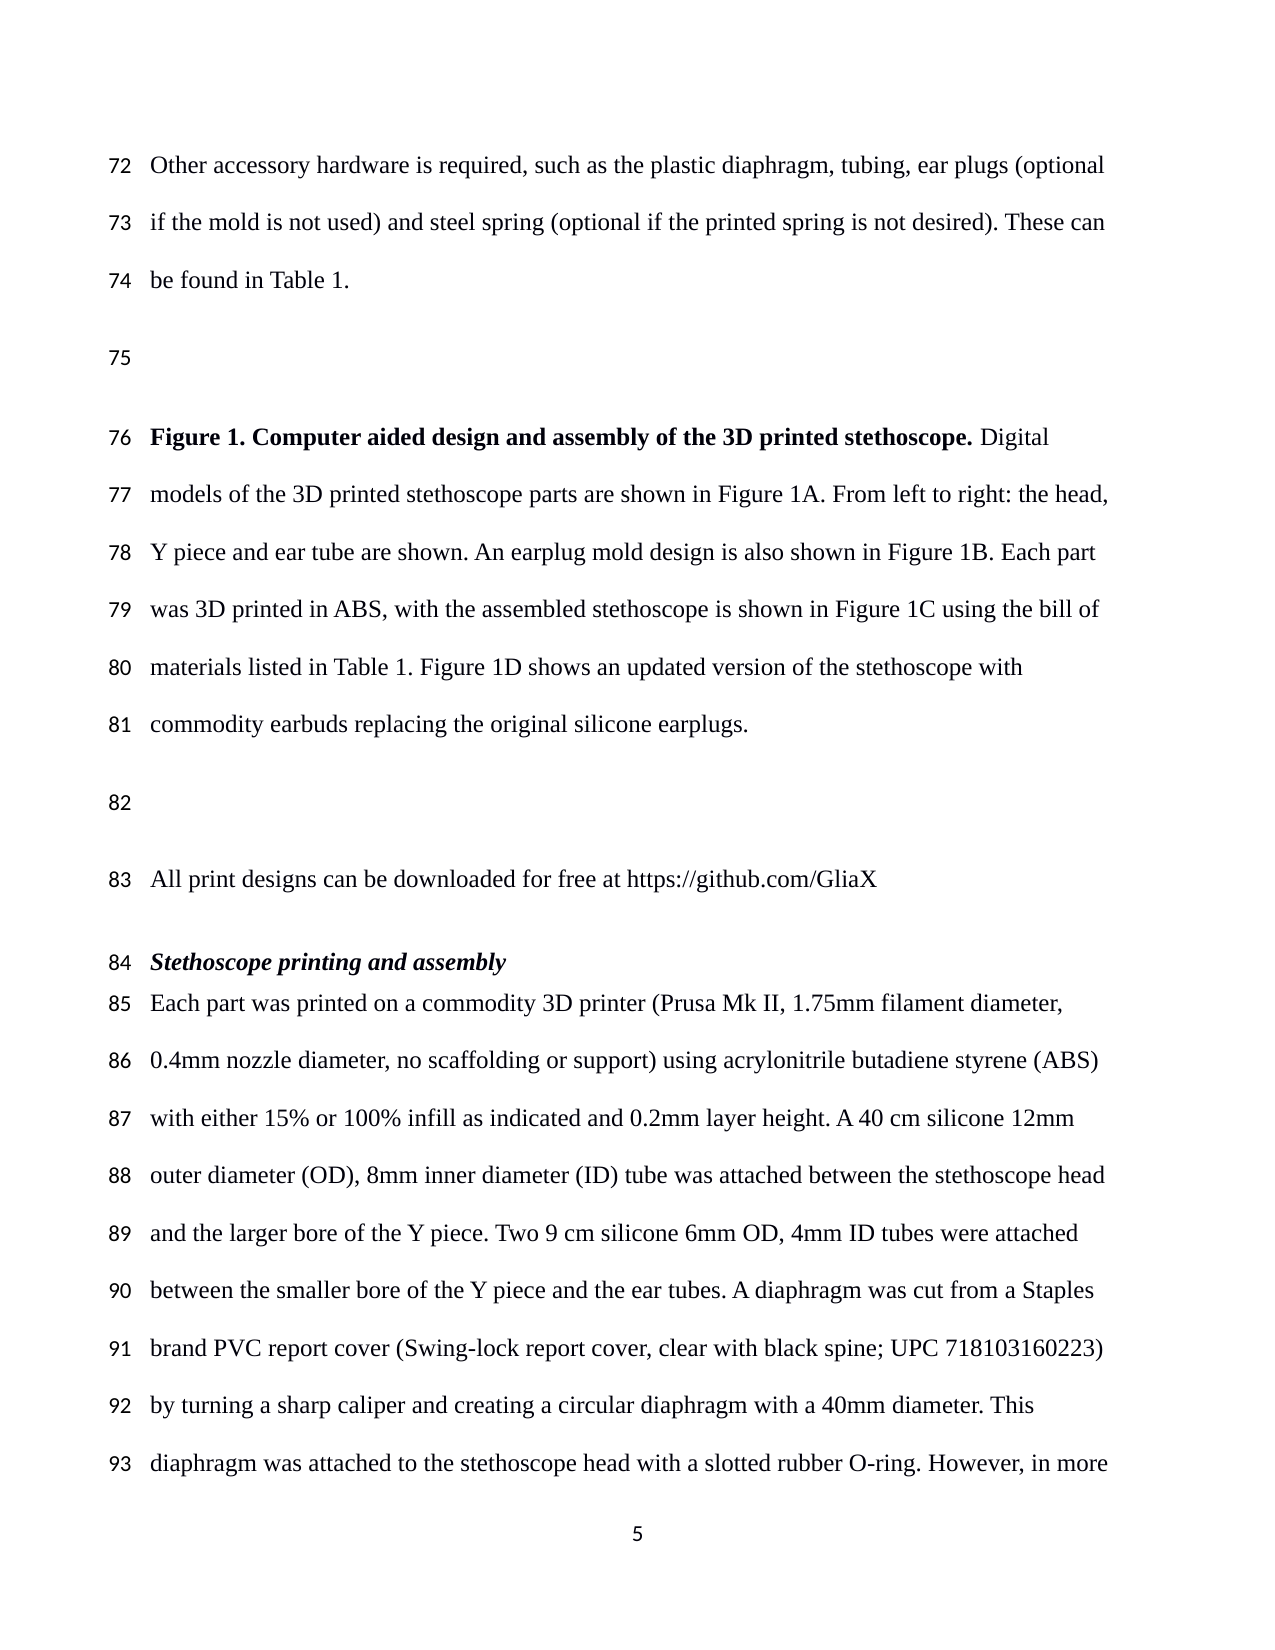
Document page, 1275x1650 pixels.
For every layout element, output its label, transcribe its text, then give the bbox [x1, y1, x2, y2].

subtitle Stethoscope printing and assembly [150, 947, 1125, 976]
text Other accessory hardware is required, such as the plastic diaphragm, tubing, ear plugs (optional if the mold is not used) and steel spring (optional if the printed spring is not desired). These can be found in Table 1. [150, 150, 1125, 294]
text Each part was printed on a commodity 3D printer (Prusa Mk II, 1.75mm filament diameter, 0.4mm nozzle diameter, no scaffolding or support) using acrylonitrile butadiene styrene (ABS) with either 15% or 100% infill as indicated and 0.2mm layer height. A 40 cm silicone 12mm outer diameter (OD), 8mm inner diameter (ID) tube was attached between the stethoscope head and the larger bore of the Y piece. Two 9 cm silicone 6mm OD, 4mm ID tubes were attached between the smaller bore of the Y piece and the ear tubes. A diaphragm was cut from a Staples brand PVC report cover (Swing-lock report cover, clear with black spine; UPC 718103160223) by turning a sharp caliper and creating a circular diaphragm with a 40mm diameter. This diaphragm was attached to the stethoscope head with a slotted rubber O-ring. However, in more [150, 988, 1125, 1477]
text All print designs can be downloaded for free at https://github.com/GliaX [150, 864, 1125, 893]
text Figure 1. Computer aided design and assembly of the 3D printed stethoscope. Digital models of the 3D printed stethoscope parts are shown in Figure 1A. From left to right: the head, Y piece and ear tube are shown. An earplug mold design is also shown in Figure 1B. Each part was 3D printed in ABS, with the assembled stethoscope is shown in Figure 1C using the bill of materials listed in Table 1. Figure 1D shows an updated version of the stethoscope with commodity earbuds replacing the original silicone earplugs. [150, 422, 1125, 738]
